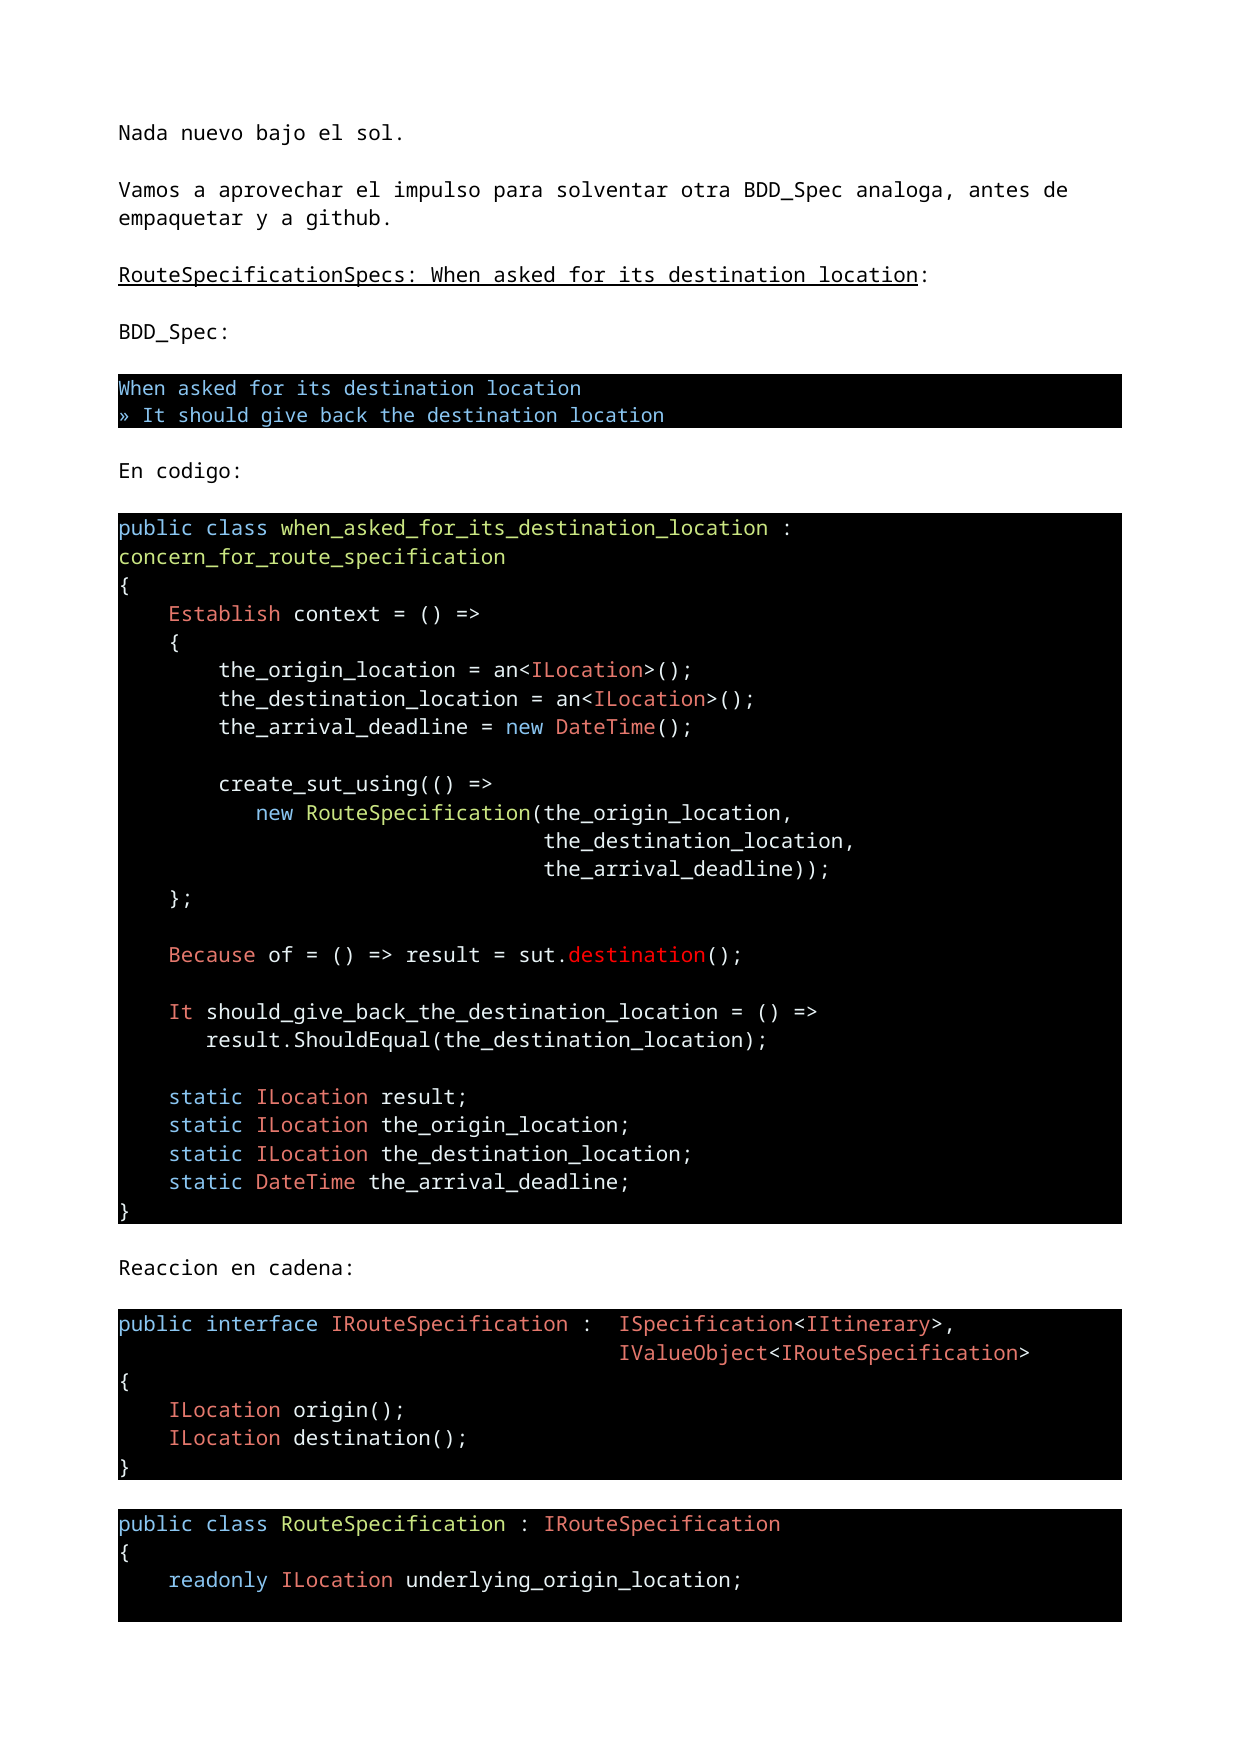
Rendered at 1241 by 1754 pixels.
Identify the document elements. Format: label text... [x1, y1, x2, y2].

text » It should give back the destination location [118, 401, 1122, 428]
text the_destination_location, [118, 826, 1122, 854]
text public interface IRouteSpecification : ISpecification<IItinerary>, [118, 1309, 1122, 1338]
text the_origin_location = an<ILocation>(); [118, 656, 1122, 684]
text ILocation origin(); [118, 1395, 1122, 1423]
text Vamos a aprovechar el impulso para solventar otra BDD_Spec analoga, antes de empaquetar y a github. [118, 175, 1122, 232]
text IValueObject<IRouteSpecification> [118, 1338, 1122, 1366]
text { [118, 627, 1122, 656]
text the_arrival_deadline)); [118, 854, 1122, 883]
text the_arrival_deadline = new DateTime(); [118, 712, 1122, 741]
text Nada nuevo bajo el sol. [118, 118, 1122, 147]
text static DateTime the_arrival_deadline; [118, 1167, 1122, 1196]
text Because of = () => result = sut.destination(); [118, 940, 1122, 968]
text When asked for its destination location [118, 374, 1122, 401]
text }; [118, 883, 1122, 911]
text } [118, 1196, 1122, 1224]
text readonly ILocation underlying_origin_location; [118, 1566, 1122, 1594]
text create_sut_using(() => [118, 769, 1122, 798]
text the_destination_location = an<ILocation>(); [118, 684, 1122, 712]
text ILocation destination(); [118, 1423, 1122, 1452]
text RouteSpecificationSpecs: When asked for its destination location: [118, 260, 1122, 289]
text { [118, 1537, 1122, 1566]
text static ILocation the_origin_location; [118, 1111, 1122, 1139]
text { [118, 570, 1122, 599]
text public class RouteSpecification : IRouteSpecification [118, 1509, 1122, 1537]
text static ILocation result; [118, 1082, 1122, 1111]
text new RouteSpecification(the_origin_location, [118, 798, 1122, 826]
text } [118, 1452, 1122, 1480]
text En codigo: [118, 456, 1122, 485]
text public class when_asked_for_its_destination_location : concern_for_route_specification [118, 513, 1122, 570]
text Establish context = () => [118, 599, 1122, 627]
text static ILocation the_destination_location; [118, 1139, 1122, 1167]
text Reaccion en cadena: [118, 1253, 1122, 1281]
text { [118, 1366, 1122, 1395]
text result.ShouldEqual(the_destination_location); [118, 1025, 1122, 1054]
text It should_give_back_the_destination_location = () => [118, 997, 1122, 1025]
text BDD_Spec: [118, 317, 1122, 346]
